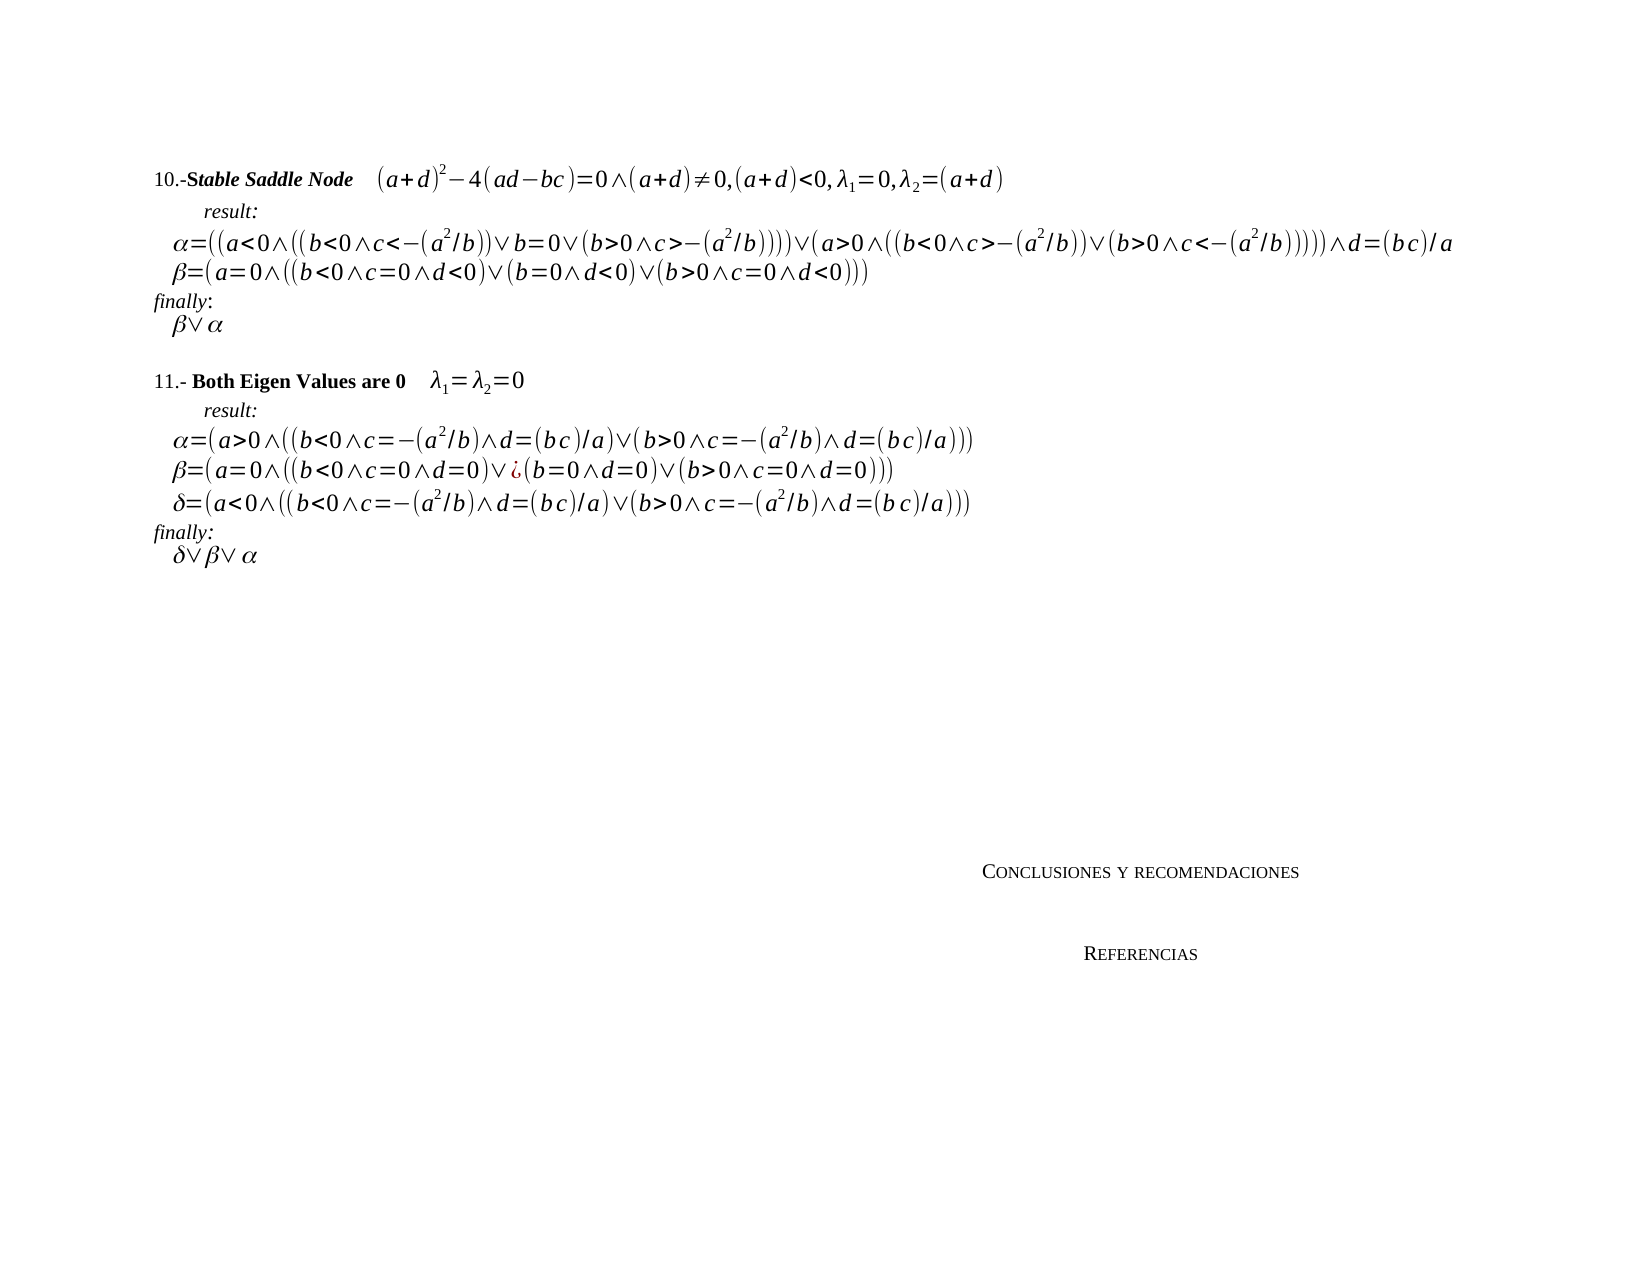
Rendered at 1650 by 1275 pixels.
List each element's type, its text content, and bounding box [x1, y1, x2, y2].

text result: [153, 398, 1466, 422]
subtitle Conclusiones y recomendaciones [819, 859, 1462, 883]
text finally: [153, 518, 1466, 544]
text finally: [153, 287, 1466, 314]
subtitle Referencias [819, 941, 1462, 964]
text result: [153, 197, 1466, 223]
text 11.- Both Eigen Values are 0 [153, 367, 1466, 398]
text 10.-Stable Saddle Node [153, 161, 1466, 196]
